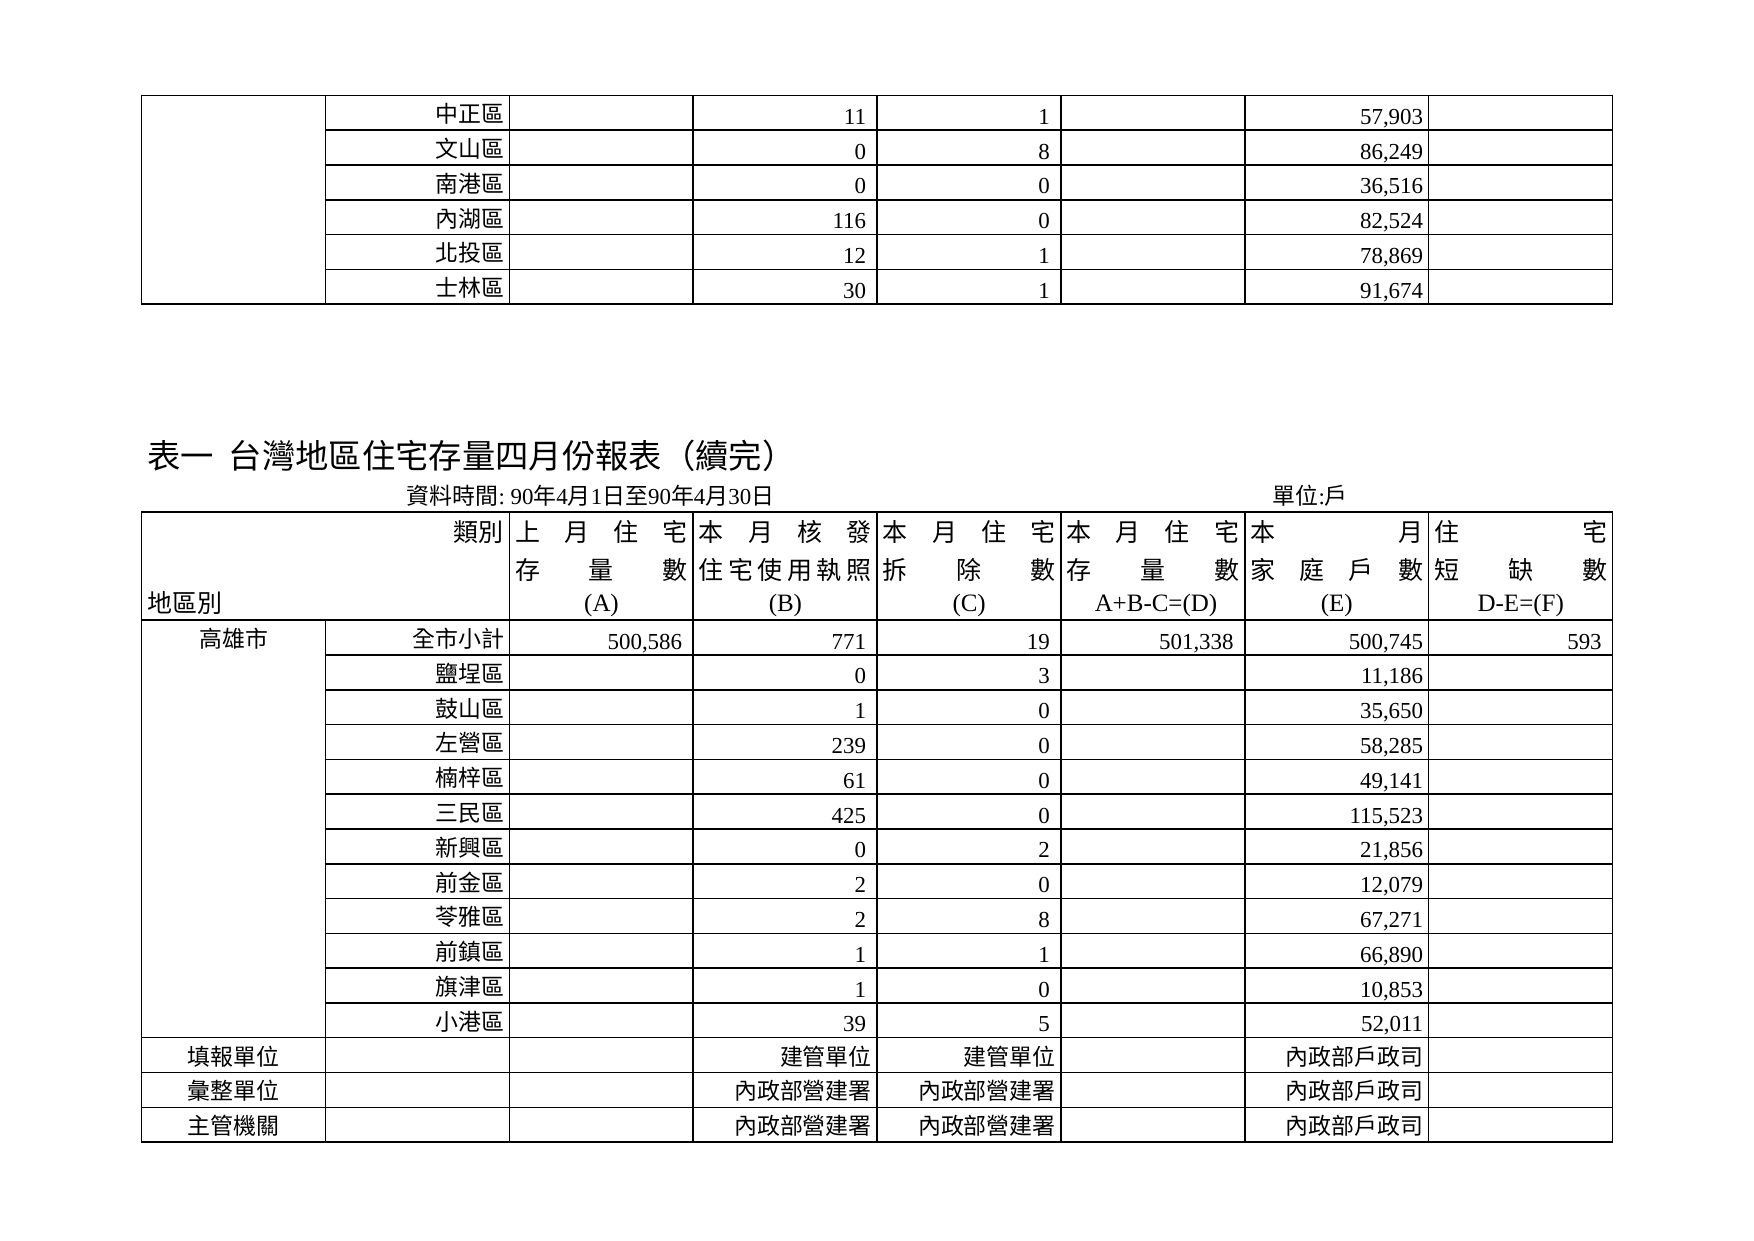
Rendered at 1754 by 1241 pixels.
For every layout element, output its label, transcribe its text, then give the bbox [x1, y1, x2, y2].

table_cell 19 [878, 621, 1060, 654]
table_cell 類別 地區別 [142, 513, 509, 619]
table_cell [509, 367, 693, 398]
table_cell [1429, 725, 1612, 758]
table_cell 主管機關 [142, 1108, 325, 1141]
table_cell 11,186 [1246, 656, 1428, 689]
table_cell 住宅 [1429, 513, 1612, 549]
table_cell 本月核發 [694, 513, 876, 549]
table_cell [1062, 235, 1244, 268]
table_cell 1 [878, 934, 1060, 967]
table_cell 35,650 [1246, 691, 1428, 724]
table_cell [510, 865, 692, 898]
table_cell 小港區 [326, 1004, 509, 1037]
table_cell 內政部戶政司 [1246, 1073, 1428, 1106]
table_cell 12 [694, 235, 876, 268]
table_cell [693, 367, 877, 398]
table_cell 建管單位 [878, 1038, 1060, 1072]
table_cell 8 [878, 131, 1060, 164]
table_cell 建管單位 [694, 1038, 876, 1072]
table_cell [1429, 166, 1612, 199]
table_cell 30 [694, 270, 876, 303]
table_cell 2 [694, 899, 876, 932]
table_cell 新興區 [326, 830, 509, 863]
table_cell [1061, 336, 1245, 367]
table_cell 52,011 [1246, 1004, 1428, 1037]
table_cell [1061, 305, 1245, 336]
table_cell [509, 336, 693, 367]
table_cell [693, 305, 877, 336]
table_cell [326, 1073, 509, 1106]
table_cell [1429, 865, 1612, 898]
table_cell [1429, 1004, 1612, 1037]
table_cell 內政部營建署 [878, 1073, 1060, 1106]
table_cell 填報單位 [142, 1038, 325, 1072]
table_cell [509, 305, 693, 336]
table_cell 61 [694, 760, 876, 793]
table_cell [1062, 131, 1244, 164]
table_cell 0 [878, 725, 1060, 758]
table_cell [510, 899, 692, 932]
table_cell [1429, 1038, 1612, 1072]
table_cell 1 [694, 969, 876, 1002]
table_cell [1429, 1073, 1612, 1106]
table_cell (C) [878, 587, 1060, 619]
table_cell 1 [878, 96, 1060, 129]
table_cell [1245, 336, 1428, 367]
table_cell [510, 760, 692, 793]
table_cell 0 [694, 131, 876, 164]
table_cell 1 [878, 235, 1060, 268]
table_cell [1429, 367, 1613, 398]
table_cell [1429, 760, 1612, 793]
table_cell [326, 1038, 509, 1072]
table_cell [1429, 336, 1613, 367]
table_cell [1429, 830, 1612, 863]
table_cell [1429, 934, 1612, 967]
table_cell 82,524 [1246, 201, 1428, 234]
table_cell 1 [694, 691, 876, 724]
table_cell 拆除數 [878, 549, 1060, 587]
table_cell 短缺數 [1429, 549, 1612, 587]
table_cell [1429, 235, 1612, 268]
table_cell [1429, 691, 1612, 724]
table_cell 86,249 [1246, 131, 1428, 164]
table_cell 內政部營建署 [694, 1073, 876, 1106]
table_cell [325, 399, 509, 430]
table_cell [1062, 934, 1244, 967]
table_cell [142, 305, 325, 336]
table_cell [510, 934, 692, 967]
table_cell [1062, 899, 1244, 932]
table_cell 0 [878, 201, 1060, 234]
table_cell [509, 399, 693, 430]
table_cell 三民區 [326, 795, 509, 828]
table_cell [1062, 201, 1244, 234]
table_cell [1062, 96, 1244, 129]
table_cell [877, 336, 1061, 367]
table_cell 116 [694, 201, 876, 234]
table_cell 500,586 [510, 621, 692, 654]
table_cell 36,516 [1246, 166, 1428, 199]
table_cell (E) [1246, 587, 1428, 619]
table_cell 表一 台灣地區住宅存量四月份報表（續完） [142, 430, 1613, 478]
table_cell [142, 336, 325, 367]
table_cell [1062, 691, 1244, 724]
table_cell 存量數 [510, 549, 692, 587]
table_cell 士林區 [326, 270, 509, 303]
table_cell [142, 96, 325, 303]
table_cell 1 [878, 270, 1060, 303]
table_cell 500,745 [1246, 621, 1428, 654]
table_cell [1429, 399, 1613, 430]
table_cell 本月住宅 [878, 513, 1060, 549]
table_cell 1 [694, 934, 876, 967]
table_cell 高雄市 [142, 621, 325, 1037]
table_cell [510, 656, 692, 689]
table_cell [1061, 367, 1245, 398]
table_cell [1429, 899, 1612, 932]
table_cell 全市小計 [326, 621, 509, 654]
table_cell 0 [878, 865, 1060, 898]
table_cell 0 [694, 166, 876, 199]
table_cell 住宅使用執照 [694, 549, 876, 587]
table_cell [877, 399, 1061, 430]
table_cell [510, 1004, 692, 1037]
table_cell 0 [694, 656, 876, 689]
table_cell [1061, 399, 1245, 430]
table_cell 內政部戶政司 [1246, 1108, 1428, 1141]
table_cell 425 [694, 795, 876, 828]
table_cell 前金區 [326, 865, 509, 898]
table_cell [142, 367, 325, 398]
table_cell 771 [694, 621, 876, 654]
table_cell [1062, 865, 1244, 898]
table_cell [510, 270, 692, 303]
table_cell [510, 725, 692, 758]
table_cell 21,856 [1246, 830, 1428, 863]
table_cell 旗津區 [326, 969, 509, 1002]
table_cell 57,903 [1246, 96, 1428, 129]
table_cell [326, 1108, 509, 1141]
table_cell 66,890 [1246, 934, 1428, 967]
table_cell 家庭戶數 [1246, 549, 1428, 587]
table_cell 上月住宅 [510, 513, 692, 549]
table_cell 501,338 [1062, 621, 1244, 654]
table_cell 0 [878, 691, 1060, 724]
table_cell [1429, 131, 1612, 164]
table_cell 5 [878, 1004, 1060, 1037]
table_cell [1245, 367, 1428, 398]
table_cell [693, 336, 877, 367]
table_cell [510, 795, 692, 828]
table_cell [1429, 795, 1612, 828]
table_cell (A) [510, 587, 692, 619]
table_cell [1062, 1073, 1244, 1106]
table_cell 中正區 [326, 96, 509, 129]
table_cell 左營區 [326, 725, 509, 758]
table_cell 0 [878, 969, 1060, 1002]
table_cell 內政部營建署 [878, 1108, 1060, 1141]
table_cell [1429, 96, 1612, 129]
table_cell 文山區 [326, 131, 509, 164]
table_cell [1245, 305, 1428, 336]
table_cell 苓雅區 [326, 899, 509, 932]
table_cell D-E=(F) [1429, 587, 1612, 619]
table_cell [1245, 399, 1428, 430]
table_cell 0 [694, 830, 876, 863]
table_cell [510, 691, 692, 724]
table_cell [1429, 201, 1612, 234]
table_cell 北投區 [326, 235, 509, 268]
table_cell [1062, 760, 1244, 793]
table_cell A+B-C=(D) [1062, 587, 1244, 619]
table_cell 49,141 [1246, 760, 1428, 793]
table_cell [877, 367, 1061, 398]
table_cell 鹽埕區 [326, 656, 509, 689]
table_cell [1062, 1038, 1244, 1072]
table_cell 91,674 [1246, 270, 1428, 303]
table_cell 2 [694, 865, 876, 898]
table_cell 39 [694, 1004, 876, 1037]
table_cell [325, 305, 509, 336]
table_cell [1062, 830, 1244, 863]
table_cell 本月 [1246, 513, 1428, 549]
table_cell 內政部營建署 [694, 1108, 876, 1141]
table_cell 存量數 [1062, 549, 1244, 587]
table_cell 楠梓區 [326, 760, 509, 793]
table_cell [1062, 1004, 1244, 1037]
table_cell 3 [878, 656, 1060, 689]
table_cell [142, 399, 325, 430]
table_cell 115,523 [1246, 795, 1428, 828]
table_cell 0 [878, 795, 1060, 828]
table_cell 南港區 [326, 166, 509, 199]
table_cell 鼓山區 [326, 691, 509, 724]
table_cell 本月住宅 [1062, 513, 1244, 549]
table_cell [510, 1038, 692, 1072]
table_cell [1062, 969, 1244, 1002]
table_cell [693, 399, 877, 430]
table_cell 8 [878, 899, 1060, 932]
table_cell [510, 235, 692, 268]
table_cell 67,271 [1246, 899, 1428, 932]
table_cell [325, 336, 509, 367]
table_cell [1429, 305, 1613, 336]
table_cell (B) [694, 587, 876, 619]
table_cell [510, 1108, 692, 1141]
table_cell [1062, 795, 1244, 828]
table_cell [510, 131, 692, 164]
table_cell 前鎮區 [326, 934, 509, 967]
table_cell 0 [878, 760, 1060, 793]
table_cell 78,869 [1246, 235, 1428, 268]
table_cell 10,853 [1246, 969, 1428, 1002]
table_cell 0 [878, 166, 1060, 199]
table_cell [510, 166, 692, 199]
table_cell [1062, 725, 1244, 758]
table_cell [877, 305, 1061, 336]
table_cell [1429, 1108, 1612, 1141]
table_cell [510, 96, 692, 129]
table_cell 彙整單位 [142, 1073, 325, 1106]
table_cell 58,285 [1246, 725, 1428, 758]
table_cell [1062, 656, 1244, 689]
table_cell [510, 201, 692, 234]
table_cell 11 [694, 96, 876, 129]
table_cell [510, 830, 692, 863]
table_cell 239 [694, 725, 876, 758]
table_cell [1062, 166, 1244, 199]
table_cell 內湖區 [326, 201, 509, 234]
table_cell 12,079 [1246, 865, 1428, 898]
table_cell [1429, 969, 1612, 1002]
table_cell [1429, 656, 1612, 689]
table_cell [325, 367, 509, 398]
table_cell [510, 969, 692, 1002]
table_cell [1429, 270, 1612, 303]
table_cell 593 [1429, 621, 1612, 654]
table_cell [1062, 1108, 1244, 1141]
table_cell 內政部戶政司 [1246, 1038, 1428, 1072]
table_cell 2 [878, 830, 1060, 863]
table_cell [510, 1073, 692, 1106]
table_cell [1062, 270, 1244, 303]
table_cell 資料時間: 90年4月1日至90年4月30日 單位:戶 [142, 478, 1613, 511]
